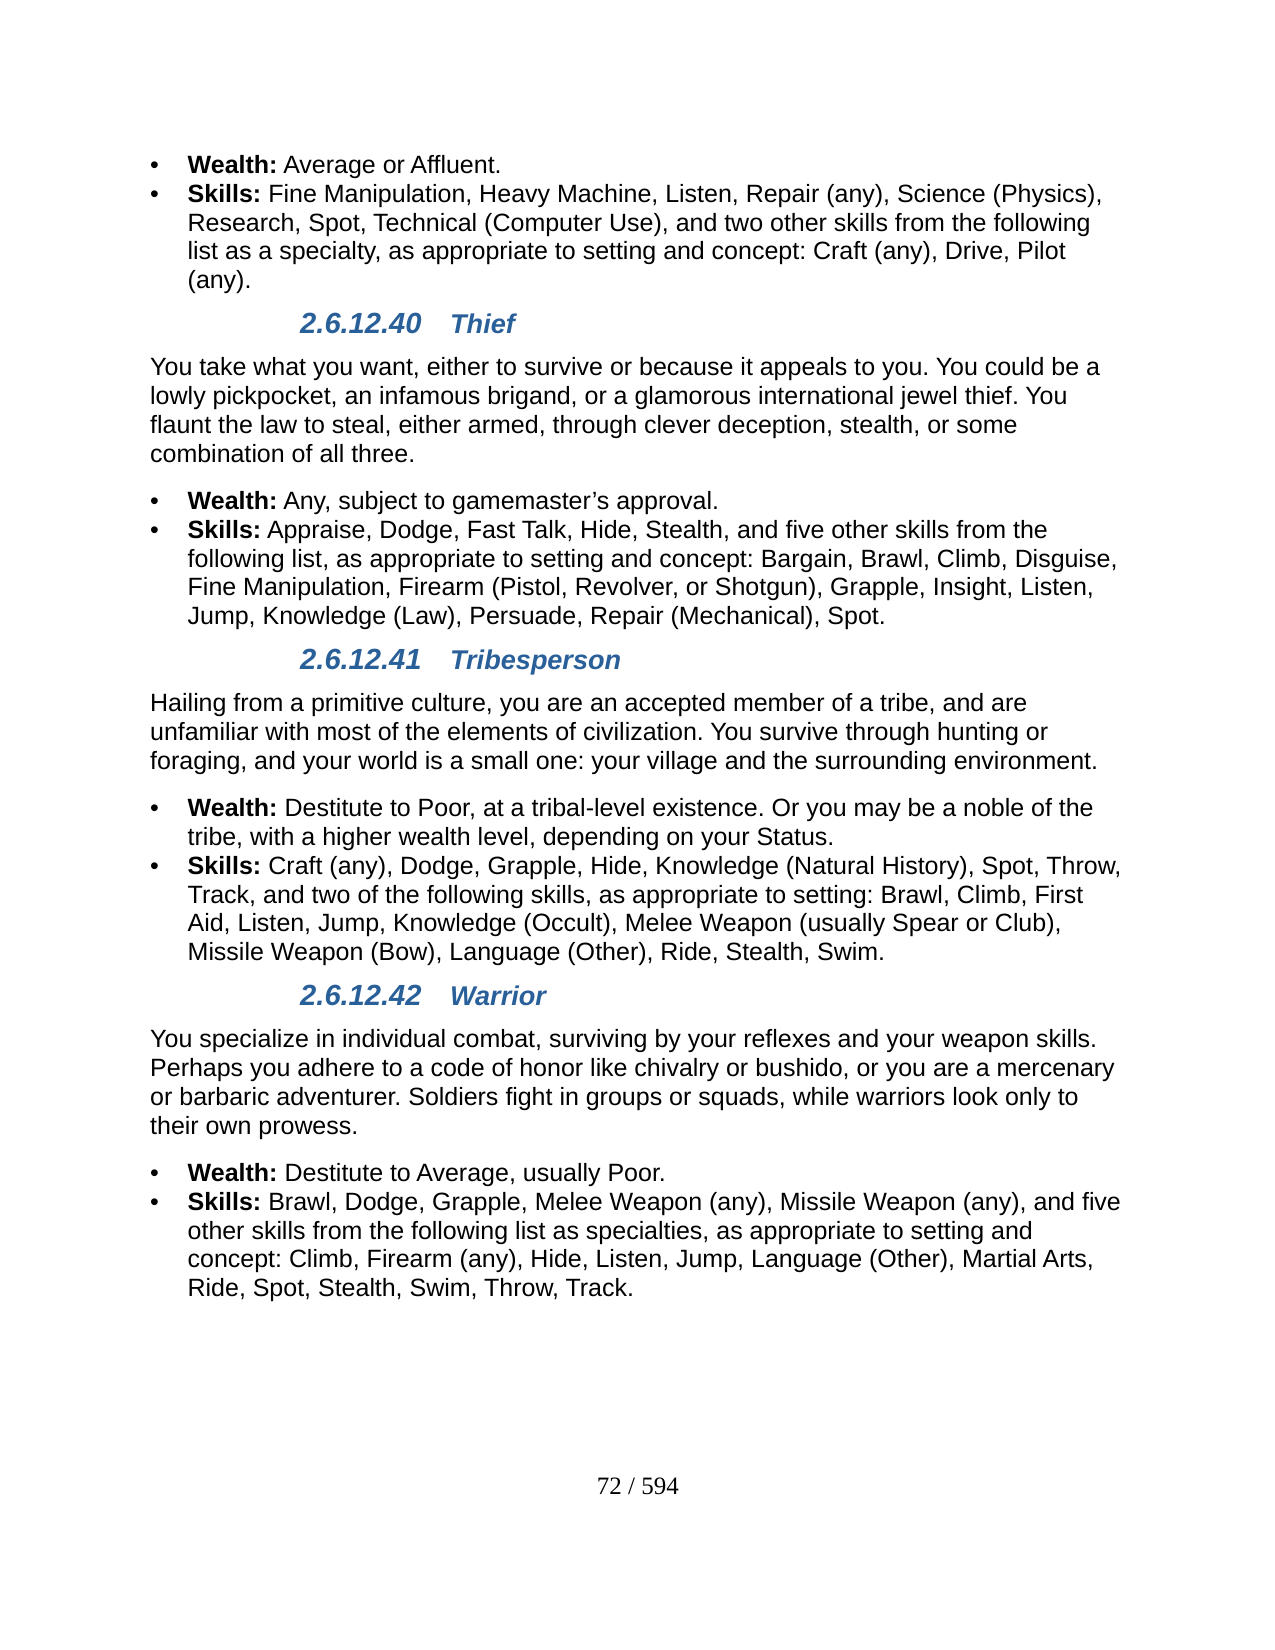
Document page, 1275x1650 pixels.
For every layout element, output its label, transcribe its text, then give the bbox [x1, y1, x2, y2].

text • Skills: Brawl, Dodge, Grapple, Melee Weapon (any), Missile Weapon (any), and five other skills from the following list as specialties, as appropriate to setting and concept: Climb, Firearm (any), Hide, Listen, Jump, Language (Other), Martial Arts, Ride, Spot, Stealth, Swim, Throw, Track. [150, 1187, 1125, 1302]
text • Wealth: Average or Affluent. [150, 150, 1125, 179]
text • Wealth: Destitute to Poor, at a tribal-level existence. Or you may be a noble of the tribe, with a higher wealth level, depending on your Status. [150, 793, 1125, 851]
text • Skills: Craft (any), Dodge, Grapple, Hide, Knowledge (Natural History), Spot, Throw, Track, and two of the following skills, as appropriate to setting: Brawl, Climb, First Aid, Listen, Jump, Knowledge (Occult), Melee Weapon (usually Spear or Club), Missile Weapon (Bow), Language (Other), Ride, Stealth, Swim. [150, 851, 1125, 966]
subtitle Thief [300, 306, 1125, 340]
subtitle Tribesperson [300, 642, 1125, 676]
text Hailing from a primitive culture, you are an accepted member of a tribe, and are unfamiliar with most of the elements of civilization. You survive through hunting or foraging, and your world is a small one: your village and the surrounding environment. [150, 688, 1125, 774]
text • Skills: Appraise, Dodge, Fast Talk, Hide, Stealth, and five other skills from the following list, as appropriate to setting and concept: Bargain, Brawl, Climb, Disguise, Fine Manipulation, Firearm (Pistol, Revolver, or Shotgun), Grapple, Insight, Listen, Jump, Knowledge (Law), Persuade, Repair (Mechanical), Spot. [150, 515, 1125, 630]
text • Skills: Fine Manipulation, Heavy Machine, Listen, Repair (any), Science (Physics), Research, Spot, Technical (Computer Use), and two other skills from the following list as a specialty, as appropriate to setting and concept: Craft (any), Drive, Pilot (any). [150, 179, 1125, 294]
text You take what you want, either to survive or because it appeals to you. You could be a lowly pickpocket, an infamous brigand, or a glamorous international jewel thief. You flaunt the law to steal, either armed, through clever deception, stealth, or some combination of all three. [150, 352, 1125, 467]
text You specialize in individual combat, surviving by your reflexes and your weapon skills. Perhaps you adhere to a code of honor like chivalry or bushido, or you are a mercenary or barbaric adventurer. Soldiers fight in groups or squads, while warriors look only to their own prowess. [150, 1024, 1125, 1139]
text • Wealth: Any, subject to gamemaster’s approval. [150, 486, 1125, 515]
subtitle Warrior [300, 978, 1125, 1012]
text • Wealth: Destitute to Average, usually Poor. [150, 1158, 1125, 1187]
